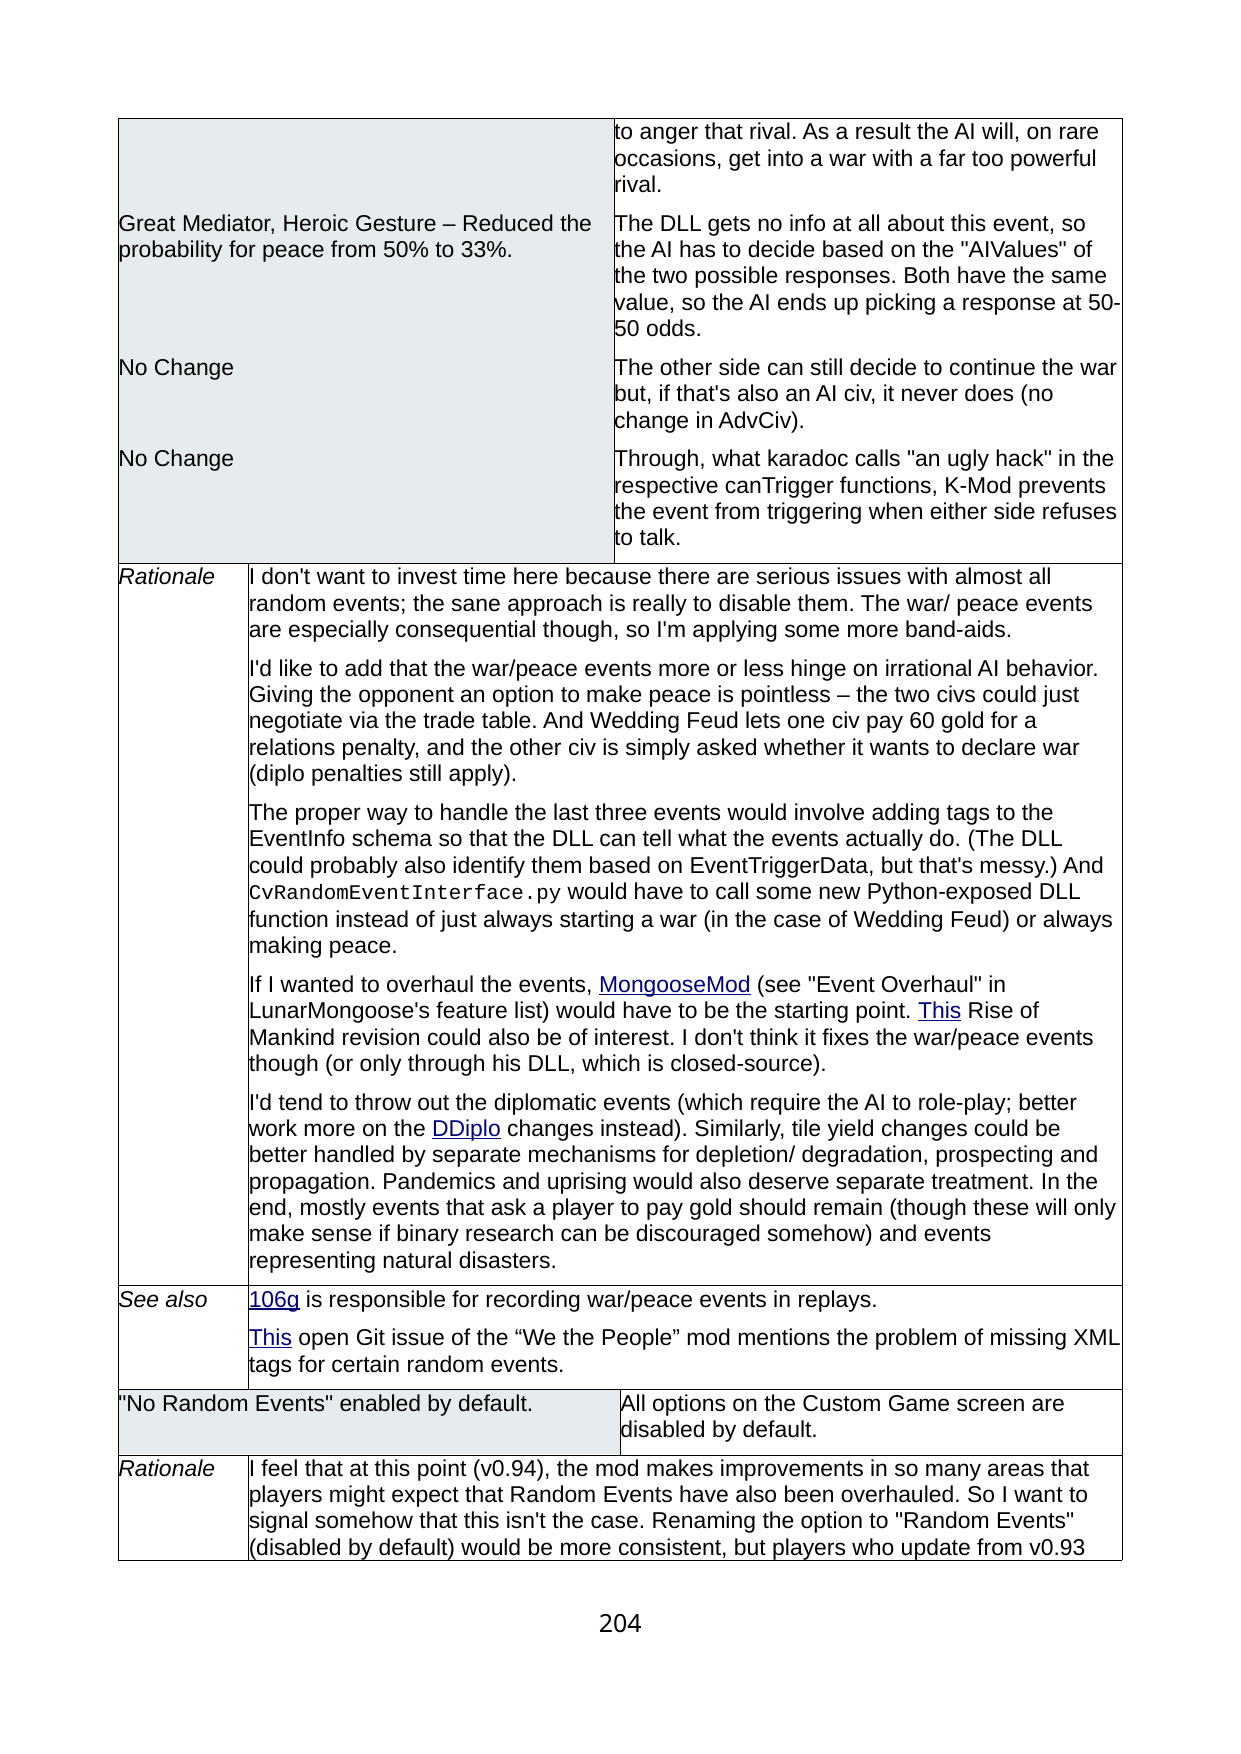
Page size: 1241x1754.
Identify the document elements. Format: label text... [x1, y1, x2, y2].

table_cell Rationale [119, 564, 248, 1285]
table_cell "No Random Events" enabled by default. [119, 1390, 620, 1454]
table_cell to anger that rival. As a result the AI will, on rare occasions, get into a war with a far too powerful rival. The DLL gets no info at all about this event, so the AI has to decide based on the "AIValues" of the two possible responses. Both have the same value, so the AI ends up picking a response at 50-50 odds. The other side can still decide to continue the war but, if that's also an AI civ, it never does (no change in AdvCiv). Through, what karadoc calls "an ugly hack" in the respective canTrigger functions, K-Mod prevents the event from triggering when either side refuses to talk. [615, 119, 1122, 563]
table_cell Great Mediator, Heroic Gesture – Reduced the probability for peace from 50% to 33%. No Change No Change [119, 119, 614, 563]
table_cell All options on the Custom Game screen are disabled by default. [621, 1390, 1122, 1454]
table_cell I don't want to invest time here because there are serious issues with almost all random events; the sane approach is really to disable them. The war/ peace events are especially consequential though, so I'm applying some more band-aids. I'd like to add that the war/peace events more or less hinge on irrational AI behavior. Giving the opponent an option to make peace is pointless – the two civs could just negotiate via the trade table. And Wedding Feud lets one civ pay 60 gold for a relations penalty, and the other civ is simply asked whether it wants to declare war (diplo penalties still apply). The proper way to handle the last three events would involve adding tags to the EventInfo schema so that the DLL can tell what the events actually do. (The DLL could probably also identify them based on EventTriggerData, but that's messy.) And CvRandomEventInterface.py would have to call some new Python-exposed DLL function instead of just always starting a war (in the case of Wedding Feud) or always making peace. If I wanted to overhaul the events, MongooseMod (see "Event Overhaul" in LunarMongoose's feature list) would have to be the starting point. This Rise of Mankind revision could also be of interest. I don't think it fixes the war/peace events though (or only through his DLL, which is closed-source). I'd tend to throw out the diplomatic events (which require the AI to role-play; better work more on the DDiplo changes instead). Similarly, tile yield changes could be better handled by separate mechanisms for depletion/ degradation, prospecting and propagation. Pandemics and uprising would also deserve separate treatment. In the end, mostly events that ask a player to pay gold should remain (though these will only make sense if binary research can be discouraged somehow) and events representing natural disasters. [249, 564, 1122, 1285]
table_cell 106g is responsible for recording war/peace events in replays. This open Git issue of the “We the People” mod mentions the problem of missing XML tags for certain random events. [249, 1286, 1122, 1389]
table_cell See also [119, 1286, 248, 1389]
table_cell Rationale [119, 1456, 248, 1560]
table_cell I feel that at this point (v0.94), the mod makes improvements in so many areas that players might expect that Random Events have also been overhauled. So I want to signal somehow that this isn't the case. Renaming the option to "Random Events" (disabled by default) would be more consistent, but players who update from v0.93 [249, 1456, 1122, 1560]
